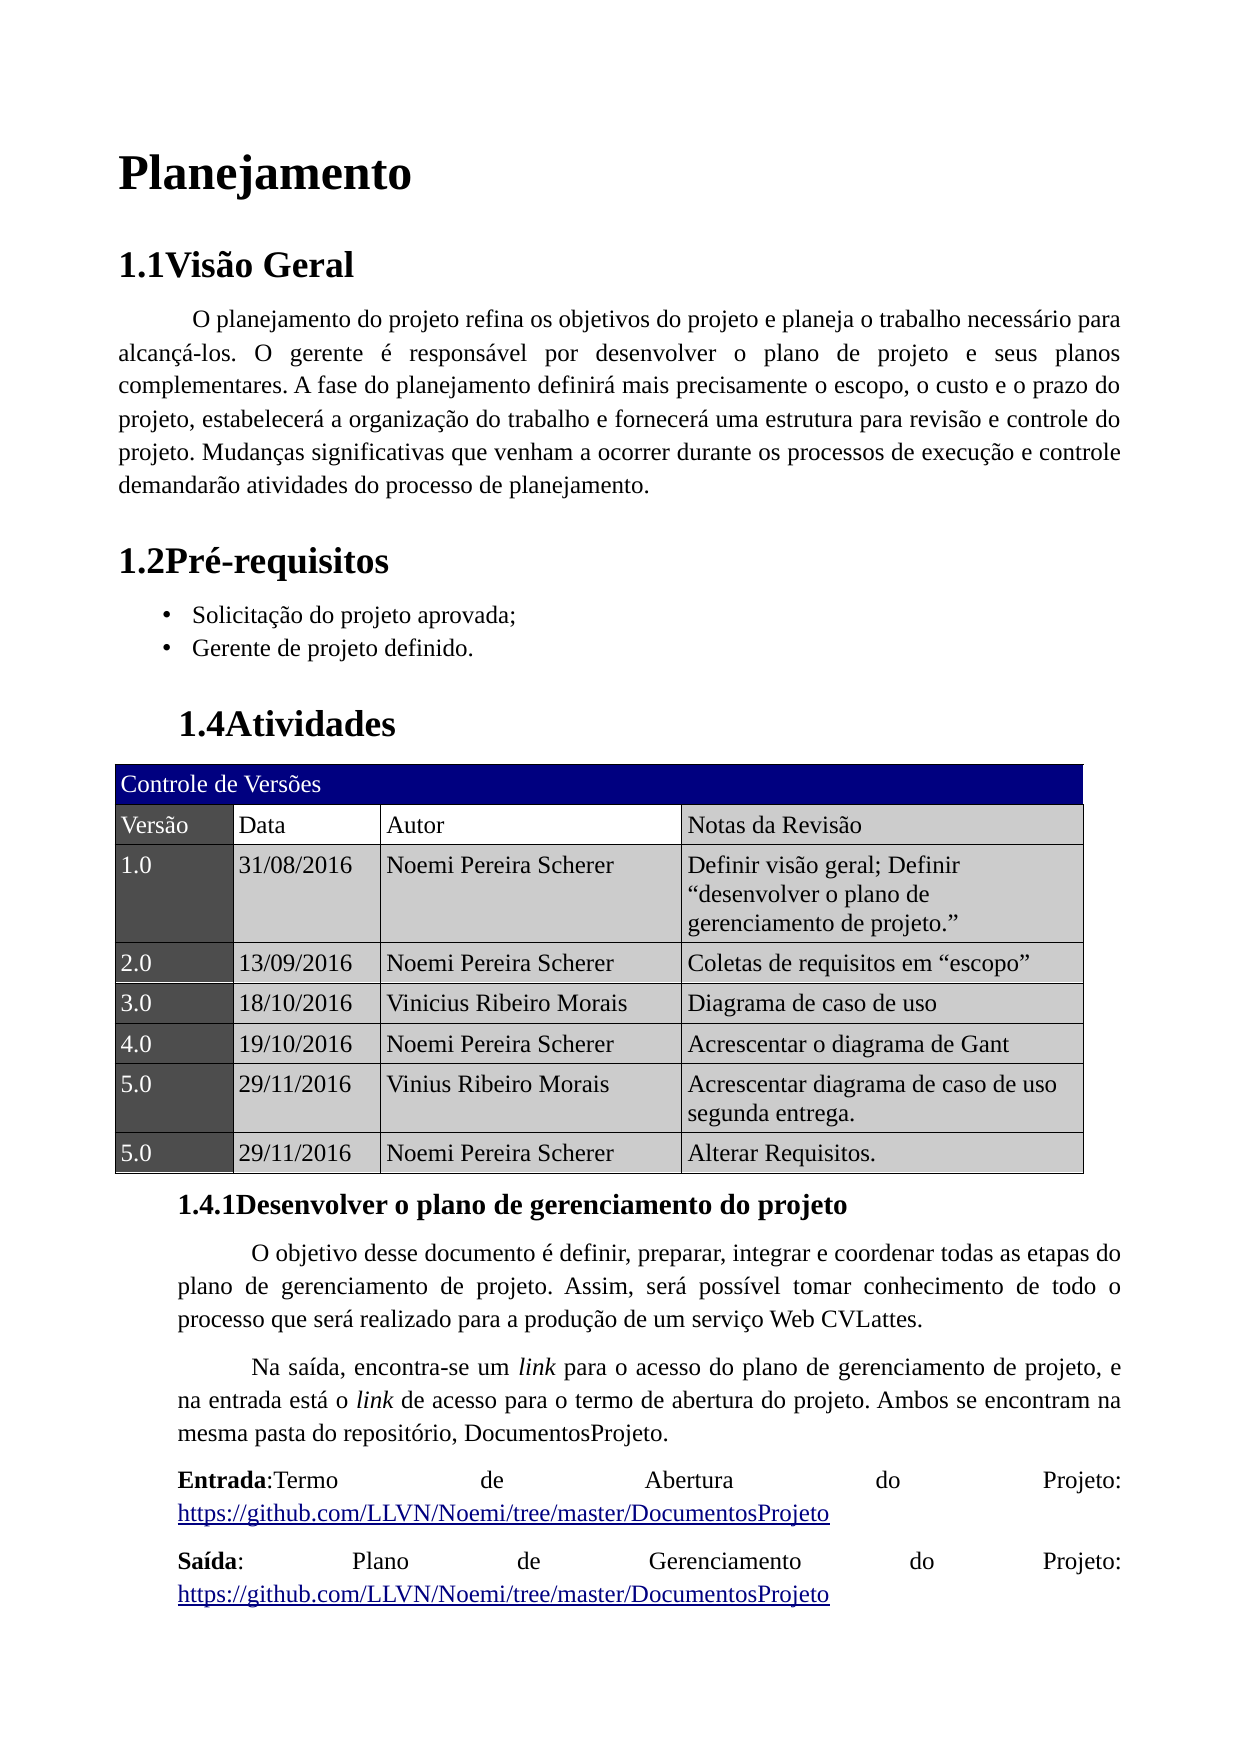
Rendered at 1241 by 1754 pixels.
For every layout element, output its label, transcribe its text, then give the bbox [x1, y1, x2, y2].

table_cell 13/09/2016 [234, 943, 380, 982]
text Na saída, encontra-se um link para o acesso do plano de gerenciamento de projeto, e na entrada está o link de acesso para o termo de abertura do projeto. Ambos se encontram na mesma pasta do repositório, DocumentosProjeto. [177, 1352, 1122, 1447]
table_cell 4.0 [116, 1024, 233, 1063]
table_cell Versão [116, 805, 233, 844]
table_cell Diagrama de caso de uso [682, 984, 1083, 1023]
table_cell Alterar Requisitos. [682, 1133, 1083, 1172]
table_cell Autor [381, 805, 681, 844]
list Solicitação do projeto aprovada; [162, 600, 1122, 629]
subtitle 1.4Atividades [118, 702, 1122, 745]
table_cell 29/11/2016 [234, 1133, 380, 1172]
table_cell 2.0 [116, 943, 233, 982]
subtitle 1.2Pré-requisitos [118, 538, 1122, 581]
text Saída: Plano de Gerenciamento do Projeto: https://github.com/LLVN/Noemi/tree/master/DocumentosProjeto [177, 1546, 1122, 1608]
table_cell Noemi Pereira Scherer [381, 845, 681, 942]
table_header Controle de Versões [116, 765, 1083, 804]
subtitle 1.1Visão Geral [118, 242, 1122, 286]
table_cell 3.0 [116, 984, 233, 1023]
text O objetivo desse documento é definir, preparar, integrar e coordenar todas as etapas do plano de gerenciamento de projeto. Assim, será possível tomar conhecimento de todo o processo que será realizado para a produção de um serviço Web CVLattes. [177, 1238, 1122, 1333]
table_cell Acrescentar diagrama de caso de uso segunda entrega. [682, 1064, 1083, 1132]
table_cell Noemi Pereira Scherer [381, 1133, 681, 1172]
table_cell 29/11/2016 [234, 1064, 380, 1132]
table_cell 31/08/2016 [234, 845, 380, 942]
subtitle 1.4.1Desenvolver o plano de gerenciamento do projeto [177, 1187, 1122, 1221]
table_cell 1.0 [116, 845, 233, 942]
table_cell Data [234, 805, 380, 844]
table_cell Acrescentar o diagrama de Gant [682, 1024, 1083, 1063]
table_cell Definir visão geral; Definir “desenvolver o plano de gerenciamento de projeto.” [682, 845, 1083, 942]
table_cell Notas da Revisão [682, 805, 1083, 844]
table_cell Vinicius Ribeiro Morais [381, 984, 681, 1023]
subtitle Planejamento [118, 143, 1122, 201]
text Entrada:Termo de Abertura do Projeto: https://github.com/LLVN/Noemi/tree/master/DocumentosProjeto [177, 1466, 1122, 1527]
list Gerente de projeto definido. [162, 633, 1122, 662]
table_cell Coletas de requisitos em “escopo” [682, 943, 1083, 982]
table_cell 18/10/2016 [234, 984, 380, 1023]
table_cell Vinius Ribeiro Morais [381, 1064, 681, 1132]
table_cell 5.0 [116, 1133, 233, 1172]
table_cell Noemi Pereira Scherer [381, 943, 681, 982]
text O planejamento do projeto refina os objetivos do projeto e planeja o trabalho necessário para alcançá-los. O gerente é responsável por desenvolver o plano de projeto e seus planos complementares. A fase do planejamento definirá mais precisamente o escopo, o custo e o prazo do projeto, estabelecerá a organização do trabalho e fornecerá uma estrutura para revisão e controle do projeto. Mudanças significativas que venham a ocorrer durante os processos de execução e controle demandarão atividades do processo de planejamento. [118, 304, 1122, 498]
table_cell Noemi Pereira Scherer [381, 1024, 681, 1063]
table_cell 5.0 [116, 1064, 233, 1132]
table_cell 19/10/2016 [234, 1024, 380, 1063]
